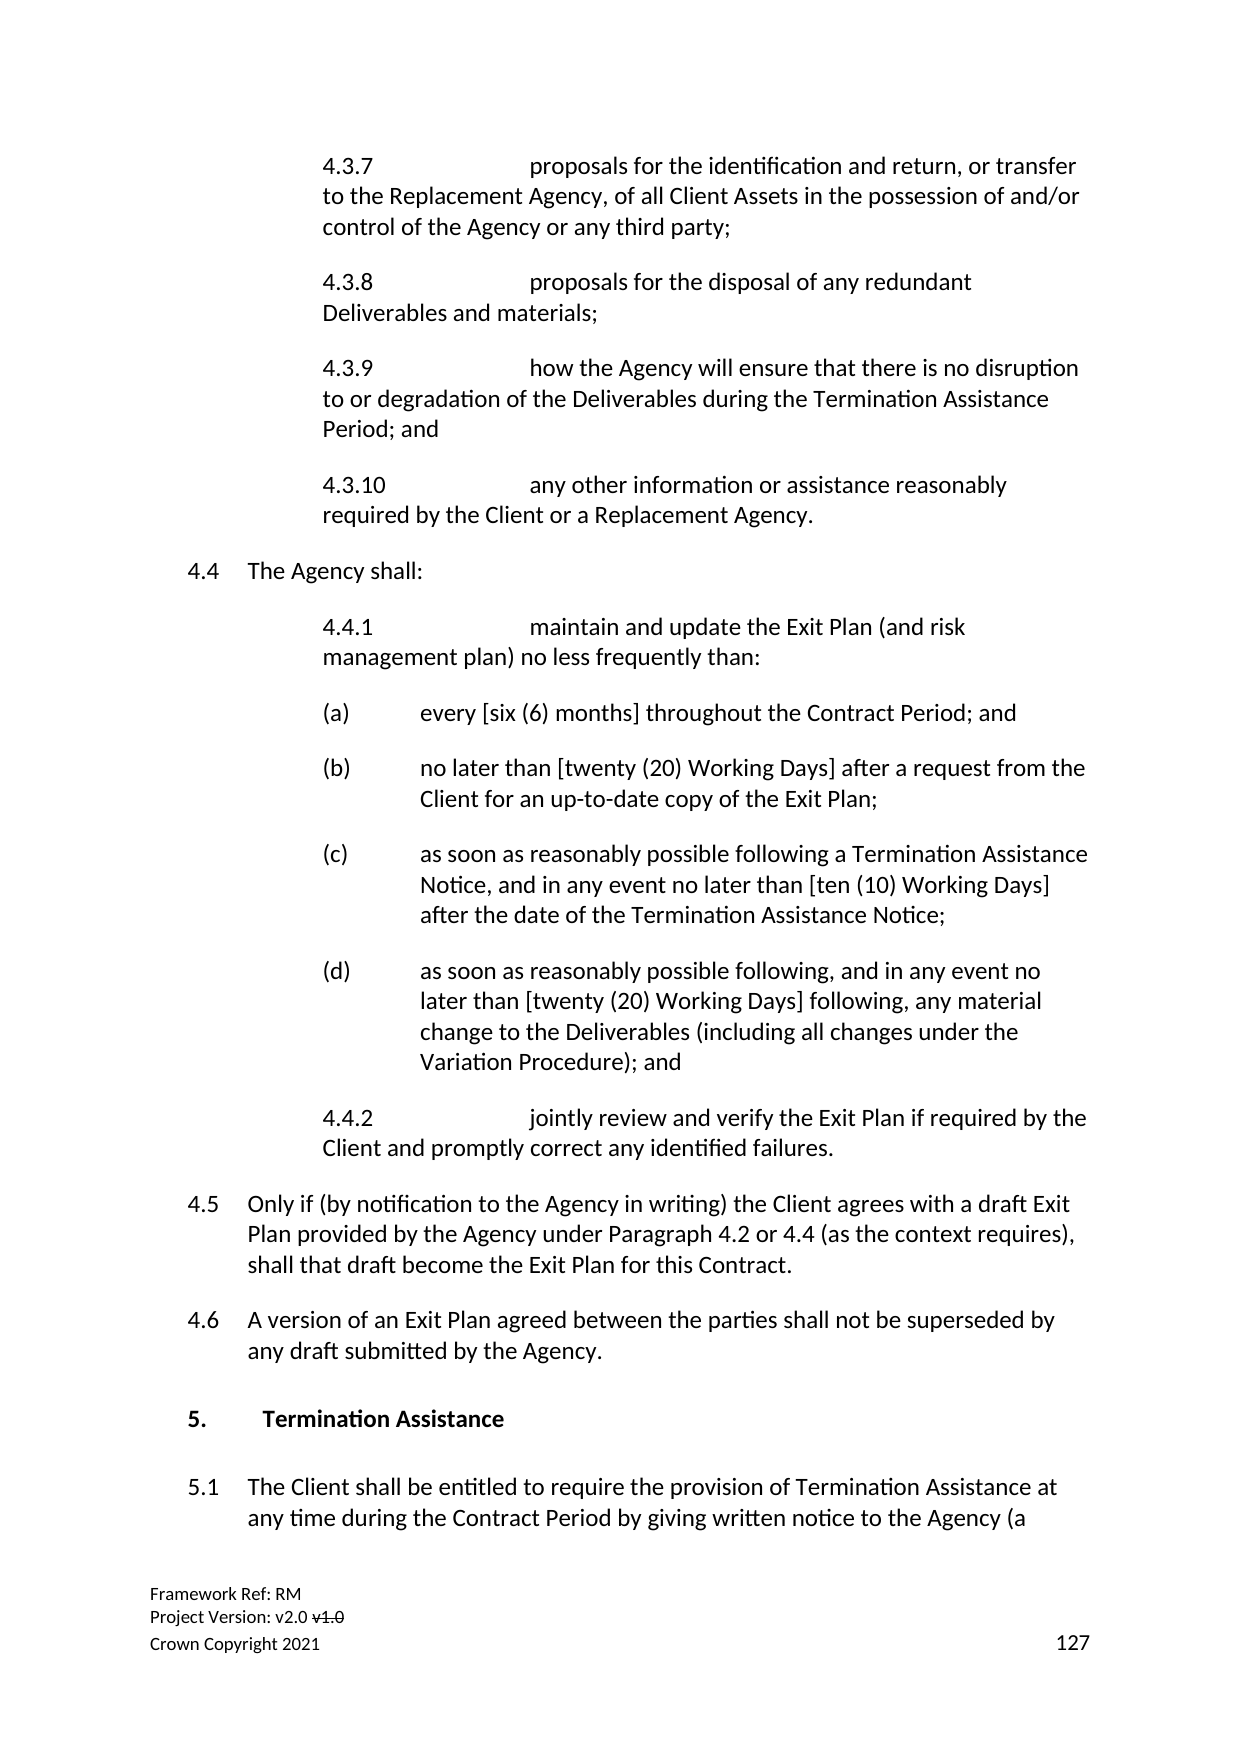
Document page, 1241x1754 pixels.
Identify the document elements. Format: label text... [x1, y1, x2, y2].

list any other information or assistance reasonably required by the Client or a Replacement Agency. [322, 469, 1090, 530]
list jointly review and verify the Exit Plan if required by the Client and promptly correct any identified failures. [322, 1102, 1090, 1163]
list The Agency shall: [187, 555, 1090, 586]
list Termination Assistance [187, 1403, 1090, 1434]
list proposals for the identification and return, or transfer to the Replacement Agency, of all Client Assets in the possession of and/or control of the Agency or any third party; [322, 150, 1090, 242]
list as soon as reasonably possible following a Termination Assistance Notice, and in any event no later than [ten (10) Working Days] after the date of the Termination Assistance Notice; [322, 838, 1090, 930]
list proposals for the disposal of any redundant Deliverables and materials; [322, 267, 1090, 328]
list A version of an Exit Plan agreed between the parties shall not be superseded by any draft submitted by the Agency. [187, 1304, 1090, 1366]
list no later than [twenty (20) Working Days] after a request from the Client for an up-to-date copy of the Exit Plan; [322, 752, 1090, 813]
list every [six (6) months] throughout the Contract Period; and [322, 697, 1090, 727]
list how the Agency will ensure that there is no disruption to or degradation of the Deliverables during the Termination Assistance Period; and [322, 353, 1090, 444]
list The Client shall be entitled to require the provision of Termination Assistance at any time during the Contract Period by giving written notice to the Agency (a [187, 1471, 1090, 1532]
list Only if (by notification to the Agency in writing) the Client agrees with a draft Exit Plan provided by the Agency under Paragraph 4.2 or 4.4 (as the context requires), shall that draft become the Exit Plan for this Contract. [187, 1188, 1090, 1279]
list maintain and update the Exit Plan (and risk management plan) no less frequently than: [322, 611, 1090, 672]
list as soon as reasonably possible following, and in any event no later than [twenty (20) Working Days] following, any material change to the Deliverables (including all changes under the Variation Procedure); and [322, 955, 1090, 1077]
